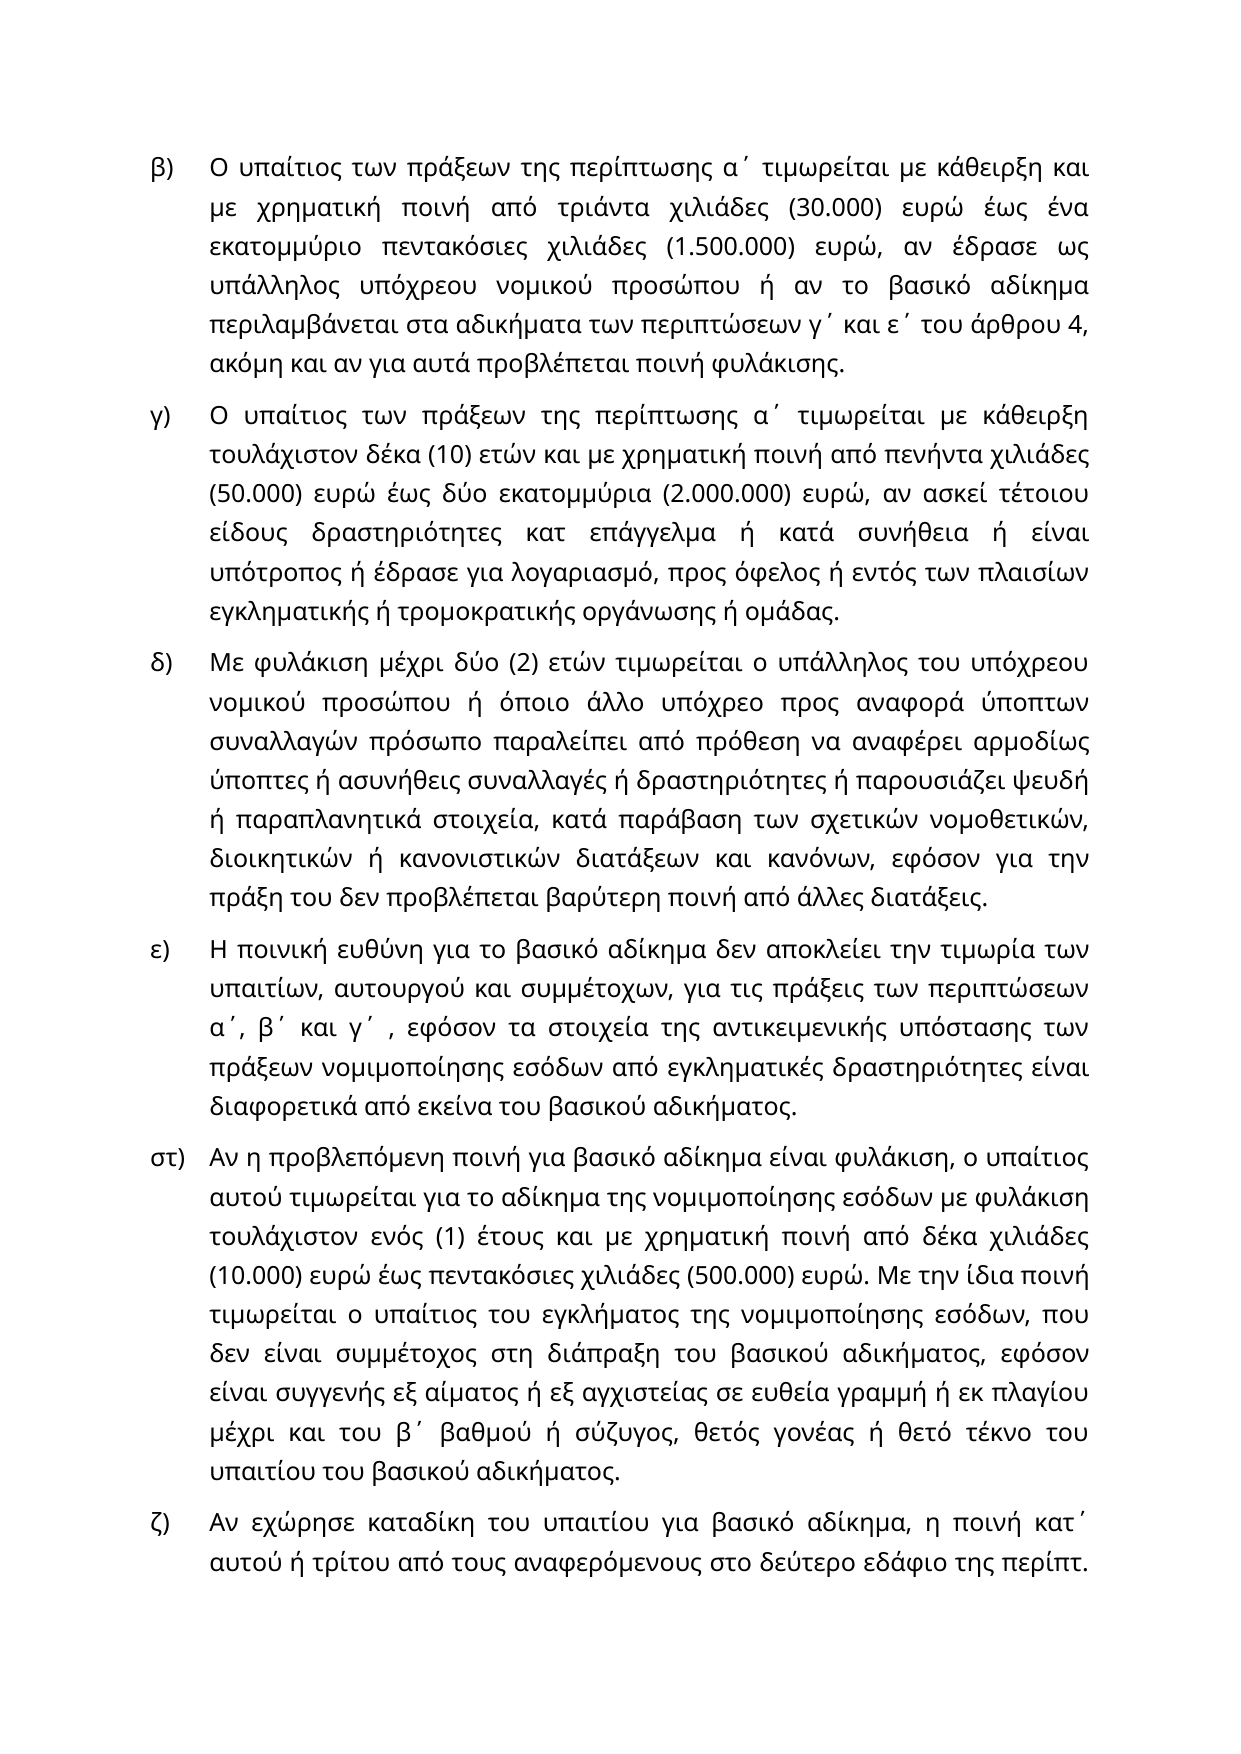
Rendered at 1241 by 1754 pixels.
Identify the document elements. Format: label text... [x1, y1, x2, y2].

list ζ) Αν εχώρησε καταδίκη του υπαιτίου για βασικό αδίκημα, η ποινή κατ΄ αυτού ή τρίτου από τους αναφερόμενους στο δεύτερο εδάφιο της περίπτ. [150, 1505, 1090, 1578]
list δ) Με φυλάκιση μέχρι δύο (2) ετών τιμωρείται ο υπάλληλος του υπόχρεου νομικού προσώπου ή όποιο άλλο υπόχρεο προς αναφορά ύποπτων συναλλαγών πρόσωπο παραλείπει από πρόθεση να αναφέρει αρμοδίως ύποπτες ή ασυνήθεις συναλλαγές ή δραστηριότητες ή παρουσιάζει ψευδή ή παραπλανητικά στοιχεία, κατά παράβαση των σχετικών νομοθετικών, διοικητικών ή κανονιστικών διατάξεων και κανόνων, εφόσον για την πράξη του δεν προβλέπεται βαρύτερη ποινή από άλλες διατάξεις. [150, 645, 1090, 914]
list ε) Η ποινική ευθύνη για το βασικό αδίκημα δεν αποκλείει την τιμωρία των υπαιτίων, αυτουργού και συμμέτοχων, για τις πράξεις των περιπτώσεων α΄, β΄ και γ΄ , εφόσον τα στοιχεία της αντικειμενικής υπόστασης των πράξεων νομιμοποίησης εσόδων από εγκληματικές δραστηριότητες είναι διαφορετικά από εκείνα του βασικού αδικήματος. [150, 932, 1090, 1122]
list γ) Ο υπαίτιος των πράξεων της περίπτωσης α΄ τιμωρείται με κάθειρξη τουλάχιστον δέκα (10) ετών και με χρηματική ποινή από πενήντα χιλιάδες (50.000) ευρώ έως δύο εκατομμύρια (2.000.000) ευρώ, αν ασκεί τέτοιου είδους δραστηριότητες κατ επάγγελμα ή κατά συνήθεια ή είναι υπότροπος ή έδρασε για λογαριασμό, προς όφελος ή εντός των πλαισίων εγκληματικής ή τρομοκρατικής οργάνωσης ή ομάδας. [150, 397, 1090, 627]
list β) Ο υπαίτιος των πράξεων της περίπτωσης α΄ τιμωρείται με κάθειρξη και με χρηματική ποινή από τριάντα χιλιάδες (30.000) ευρώ έως ένα εκατομμύριο πεντακόσιες χιλιάδες (1.500.000) ευρώ, αν έδρασε ως υπάλληλος υπόχρεου νομικού προσώπου ή αν το βασικό αδίκημα περιλαμβάνεται στα αδικήματα των περιπτώσεων γ΄ και ε΄ του άρθρου 4, ακόμη και αν για αυτά προβλέπεται ποινή φυλάκισης. [150, 150, 1090, 380]
list στ) Αν η προβλεπόμενη ποινή για βασικό αδίκημα είναι φυλάκιση, ο υπαίτιος αυτού τιμωρείται για το αδίκημα της νομιμοποίησης εσόδων με φυλάκιση τουλάχιστον ενός (1) έτους και με χρηματική ποινή από δέκα χιλιάδες (10.000) ευρώ έως πεντακόσιες χιλιάδες (500.000) ευρώ. Με την ίδια ποινή τιμωρείται ο υπαίτιος του εγκλήματος της νομιμοποίησης εσόδων, που δεν είναι συμμέτοχος στη διάπραξη του βασικού αδικήματος, εφόσον είναι συγγενής εξ αίματος ή εξ αγχιστείας σε ευθεία γραμμή ή εκ πλαγίου μέχρι και του β΄ βαθμού ή σύζυγος, θετός γονέας ή θετό τέκνο του υπαιτίου του βασικού αδικήματος. [150, 1140, 1090, 1487]
